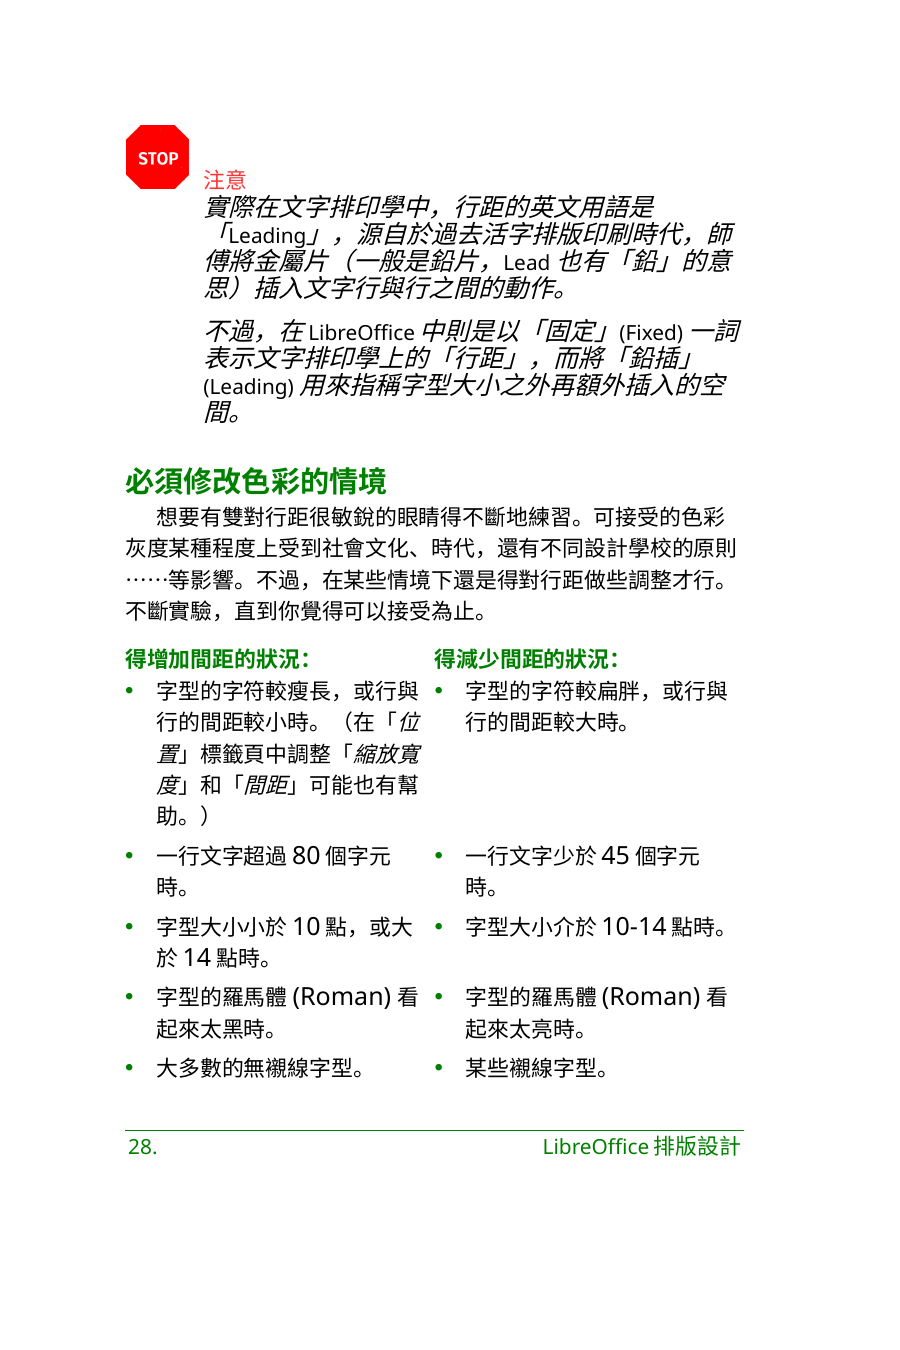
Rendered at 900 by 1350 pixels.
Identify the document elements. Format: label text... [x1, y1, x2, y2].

subtitle 必須修改色彩的情境 [125, 458, 744, 501]
table_cell 一行文字少於45個字元時。 [434, 839, 744, 910]
table_cell 字型的字符較扁胖，或行與行的間距較大時。 [434, 675, 744, 839]
table_cell 一行文字超過80個字元時。 [125, 839, 434, 910]
table_header 得增加間距的狀況： [125, 641, 434, 674]
table_cell 大多數的無襯線字型。 [125, 1052, 434, 1091]
text 想要有雙對行距很敏銳的眼睛得不斷地練習。可接受的色彩灰度某種程度上受到社會文化、時代，還有不同設計學校的原則……等影響。不過，在某些情境下還是得對行距做些調整才行。不斷實驗，直到你覺得可以接受為止。 [125, 501, 744, 626]
table_header 得減少間距的狀況： [434, 641, 744, 674]
list 注意 [125, 125, 744, 195]
text 實際在文字排印學中，行距的英文用語是「Leading」，源自於過去活字排版印刷時代，師傅將金屬片（一般是鉛片，Lead 也有「鉛」的意思）插入文字行與行之間的動作。 [203, 195, 744, 303]
table_cell 字型大小介於10-14點時。 [434, 910, 744, 981]
table_cell 某些襯線字型。 [434, 1052, 744, 1091]
text 不過，在LibreOffice中則是以「固定」(Fixed) 一詞表示文字排印學上的「行距」，而將「鉛插」(Leading) 用來指稱字型大小之外再額外插入的空間。 [203, 319, 744, 427]
table_cell 字型的羅馬體 (Roman) 看起來太亮時。 [434, 981, 744, 1052]
table_cell 字型的羅馬體 (Roman) 看起來太黑時。 [125, 981, 434, 1052]
table_cell 字型大小小於10點，或大於14點時。 [125, 910, 434, 981]
picture [126, 125, 189, 189]
table_cell 字型的字符較瘦長，或行與行的間距較小時。（在「位置」標籤頁中調整「縮放寬度」和「間距」可能也有幫助。） [125, 675, 434, 839]
